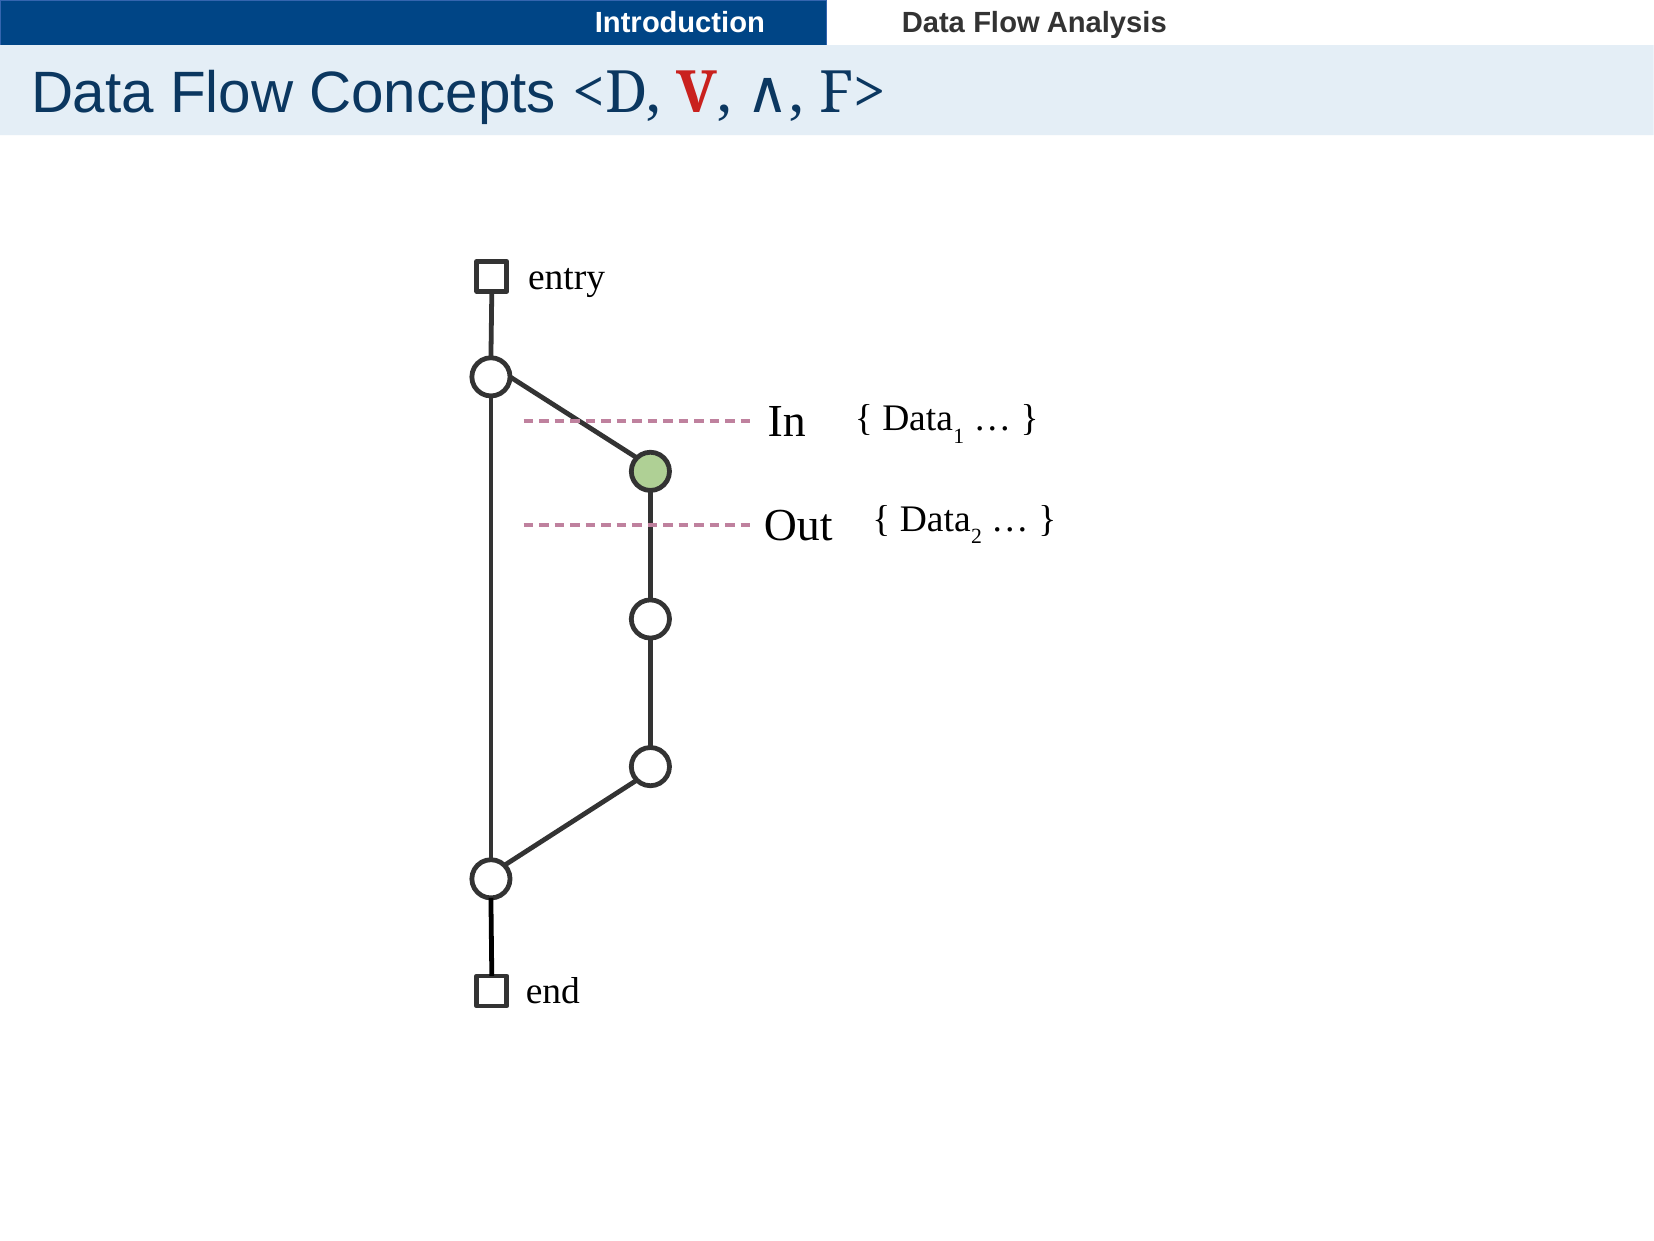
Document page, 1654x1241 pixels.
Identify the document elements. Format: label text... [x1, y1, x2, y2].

text_box [631, 452, 670, 491]
text_box Data Flow Concepts <D, V, ∧, F> [0, 45, 1654, 136]
text_box entry [476, 261, 507, 292]
title Introduction [0, 0, 766, 45]
title Data Flow Analysis [826, 0, 1654, 45]
text_box { Data2 … } [857, 490, 1167, 556]
text_box end [476, 975, 507, 1006]
text_box { Data1 … } [840, 390, 1150, 456]
